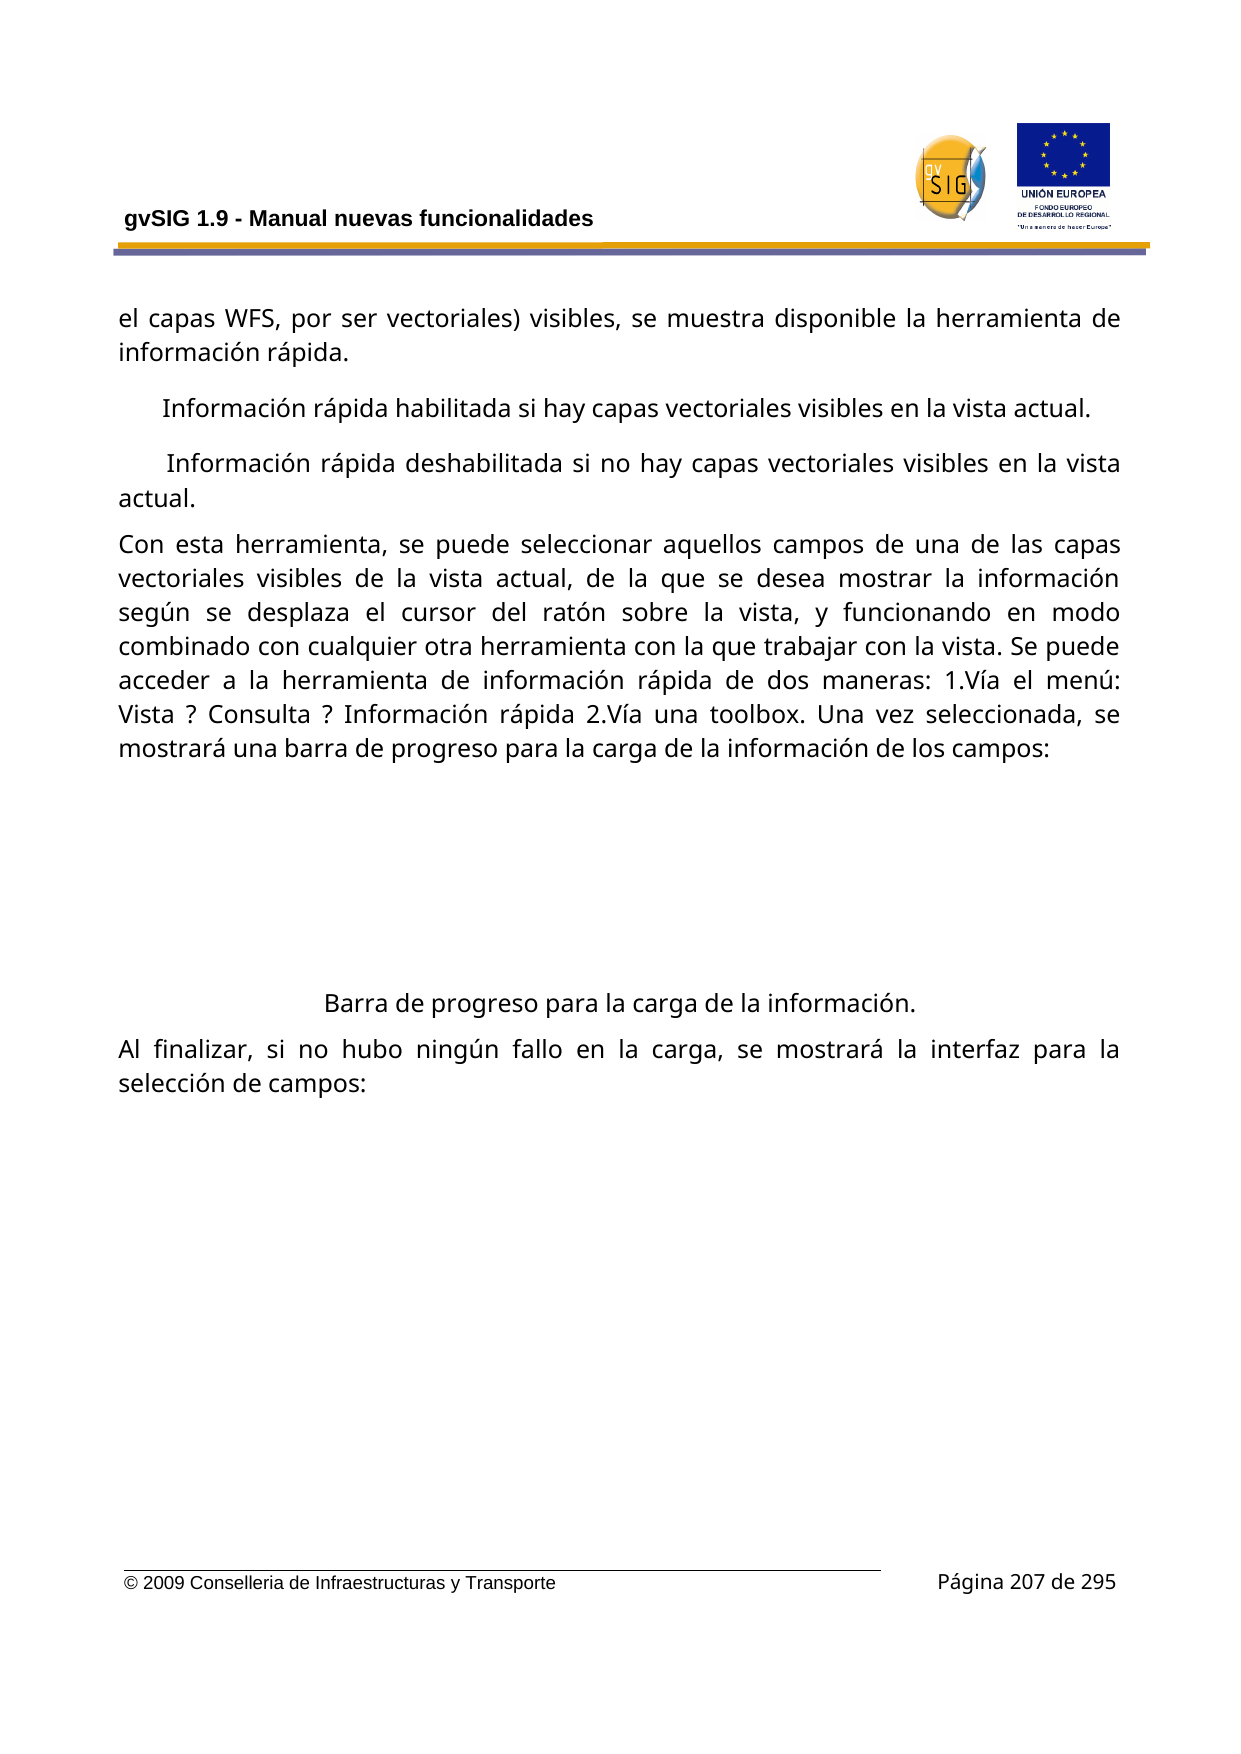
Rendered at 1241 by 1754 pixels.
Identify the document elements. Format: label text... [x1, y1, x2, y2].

text Al finalizar, si no hubo ningún fallo en la carga, se mostrará la interfaz para la selección de campos: [118, 1032, 1122, 1100]
picture [914, 134, 987, 222]
text el capas WFS, por ser vectoriales) visibles, se muestra disponible la herramienta de información rápida. [118, 301, 1122, 369]
text Con esta herramienta, se puede seleccionar aquellos campos de una de las capas vectoriales visibles de la vista actual, de la que se desea mostrar la información según se desplaza el cursor del ratón sobre la vista, y funcionando en modo combinado con cualquier otra herramienta con la que trabajar con la vista. Se puede acceder a la herramienta de información rápida de dos maneras: 1.Vía el menú: Vista ? Consulta ? Información rápida 2.Vía una toolbox. Una vez seleccionada, se mostrará una barra de progreso para la carga de la información de los campos: [118, 527, 1122, 765]
text Barra de progreso para la carga de la información. [118, 986, 1122, 1019]
text Información rápida deshabilitada si no hay capas vectoriales visibles en la vista actual. [118, 437, 1122, 514]
picture [1015, 123, 1112, 232]
text Información rápida habilitada si hay capas vectoriales visibles en la vista actual. [118, 381, 1122, 424]
